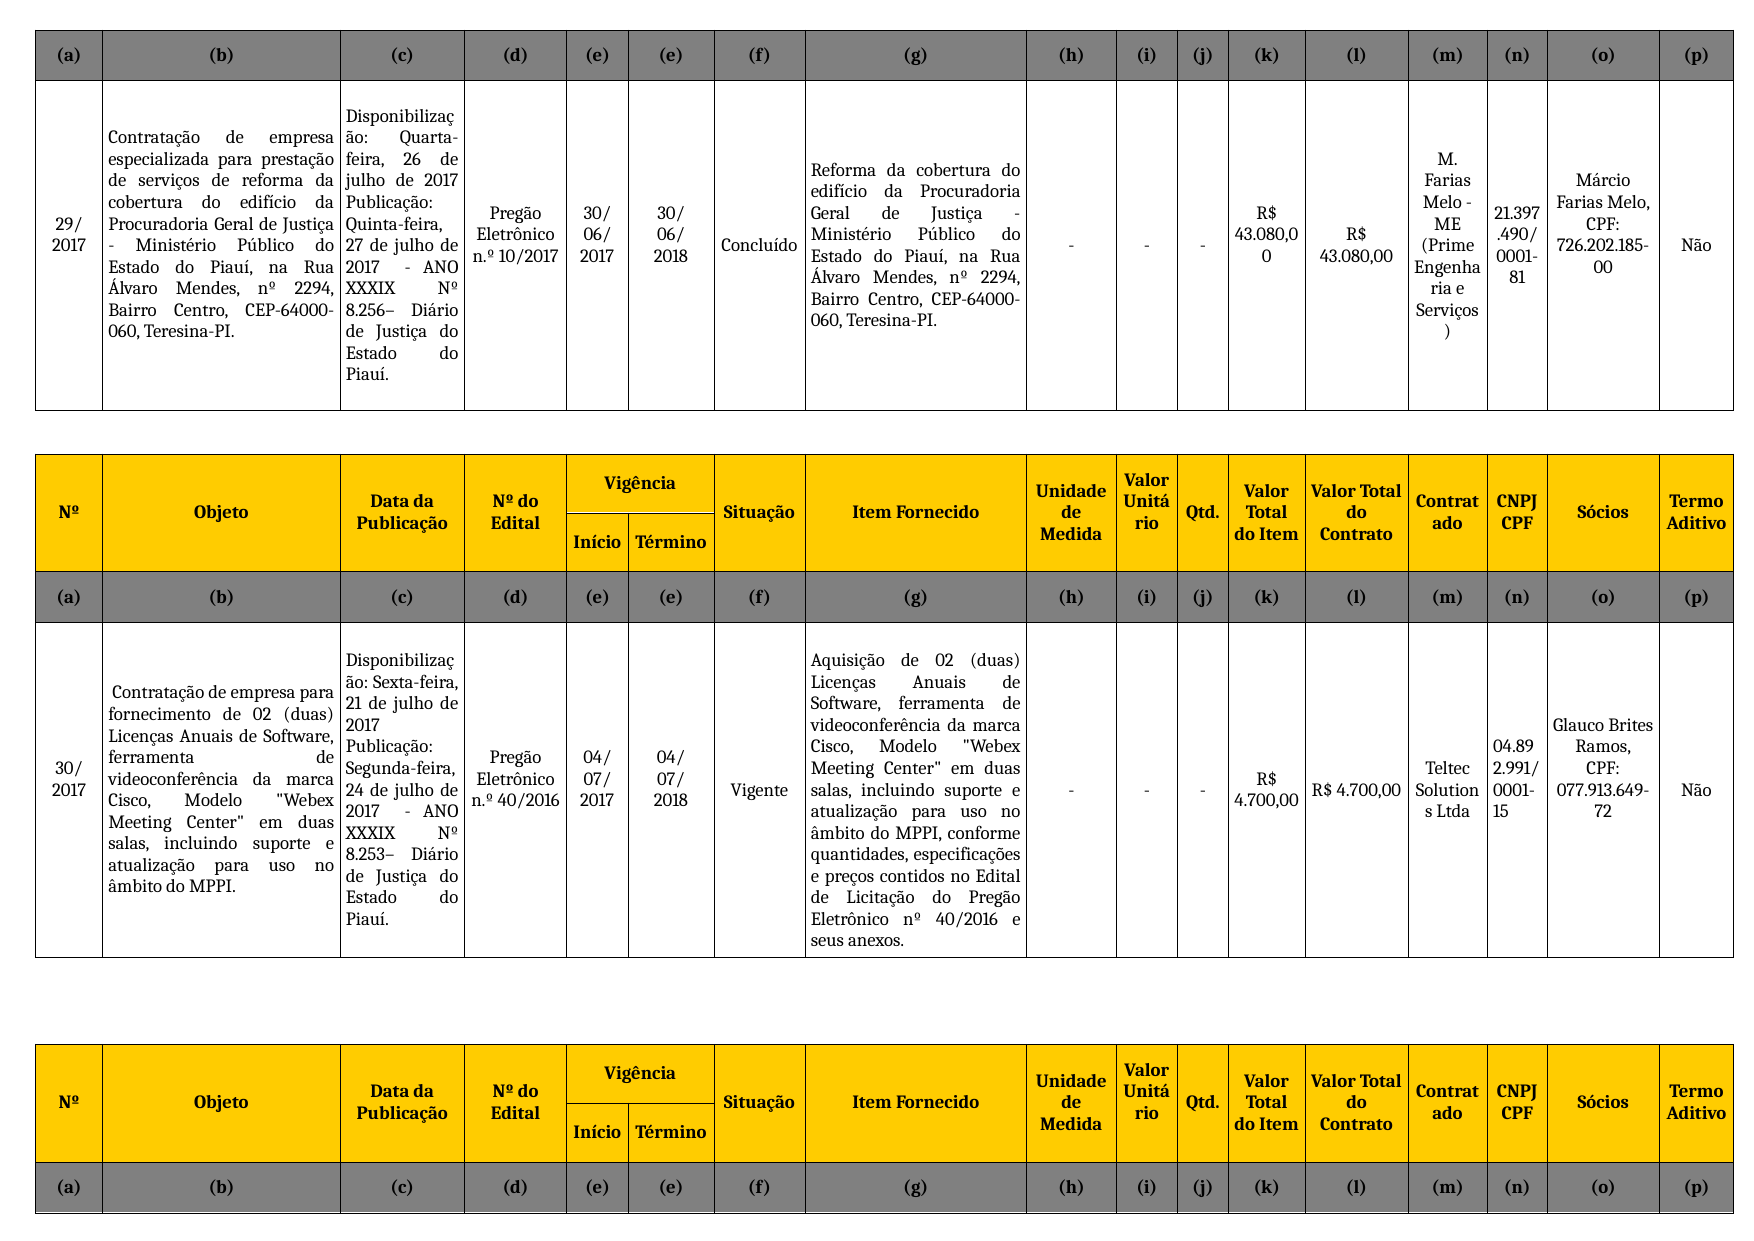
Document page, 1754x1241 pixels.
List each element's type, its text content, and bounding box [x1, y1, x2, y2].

table_cell (g) [806, 31, 1026, 80]
table_cell (e) [567, 31, 628, 80]
table_cell (e) [629, 1163, 714, 1212]
table_cell (n) [1488, 31, 1547, 80]
table_cell 21.397.490/0001-81 [1488, 81, 1547, 410]
table_cell (d) [465, 1163, 566, 1212]
table_cell (j) [1178, 31, 1228, 80]
table_header Contratado [1409, 455, 1487, 571]
table_cell R$ 4.700,00 [1306, 623, 1408, 957]
table_cell Vigente [715, 623, 805, 957]
table_header Unidade de Medida [1027, 1045, 1116, 1162]
table_cell Pregão Eletrônico n.º 10/2017 [465, 81, 566, 410]
table_cell - [1027, 81, 1116, 410]
table_cell (o) [1548, 31, 1659, 80]
table_cell (o) [1548, 572, 1659, 622]
table_cell 04/ 07/ 2018 [629, 623, 714, 957]
table_cell (n) [1488, 572, 1547, 622]
table_cell 04/ 07/ 2017 [567, 623, 628, 957]
table_cell (d) [465, 572, 566, 622]
table_cell 29/ 2017 [36, 81, 102, 410]
table_cell (p) [1660, 1163, 1733, 1212]
table_cell (e) [629, 572, 714, 622]
table_cell (m) [1409, 572, 1487, 622]
table_header Objeto [103, 455, 340, 571]
table_cell (b) [103, 31, 340, 80]
table_cell (f) [715, 572, 805, 622]
table_cell (l) [1306, 31, 1408, 80]
table_header Objeto [103, 1045, 340, 1162]
table_header Valor Total do Contrato [1306, 455, 1408, 571]
table_cell Aquisição de 02 (duas) Licenças Anuais de Software, ferramenta de videoconferência da marca Cisco, Modelo "Webex Meeting Center" em duas salas, incluindo suporte e atualização para uso no âmbito do MPPI, conforme quantidades, especificações e preços contidos no Edital de Licitação do Pregão Eletrônico nº 40/2016 e seus anexos. [806, 623, 1026, 957]
table_cell - [1178, 81, 1228, 410]
table_cell (o) [1548, 1163, 1659, 1212]
table_header Nº do Edital [465, 455, 566, 571]
table_cell R$ 43.080,00 [1229, 81, 1305, 410]
table_cell (k) [1229, 1163, 1305, 1212]
table_header Sócios [1548, 1045, 1659, 1162]
table_header CNPJ CPF [1488, 455, 1547, 571]
table_cell - [1117, 623, 1177, 957]
table_cell (c) [341, 572, 464, 622]
table_header Data da Publicação [341, 455, 464, 571]
table_cell (i) [1117, 1163, 1177, 1212]
table_cell (d) [465, 31, 566, 80]
table_cell (j) [1178, 572, 1228, 622]
table_cell (m) [1409, 1163, 1487, 1212]
table_cell (a) [36, 1163, 102, 1212]
table_cell Não [1660, 81, 1733, 410]
table_header Data da Publicação [341, 1045, 464, 1162]
table_header Nº [36, 455, 102, 571]
table_header Nº [36, 1045, 102, 1162]
table_cell (f) [715, 1163, 805, 1212]
table_cell (c) [341, 31, 464, 80]
table_header CNPJ CPF [1488, 1045, 1547, 1162]
table_cell R$ 4.700,00 [1229, 623, 1305, 957]
table_cell (i) [1117, 572, 1177, 622]
table_cell (l) [1306, 572, 1408, 622]
table_header Qtd. [1178, 455, 1228, 571]
table_cell (e) [567, 572, 628, 622]
table_cell (e) [629, 31, 714, 80]
table_header Situação [715, 455, 805, 571]
table_cell (j) [1178, 1163, 1228, 1212]
table_cell Término [629, 1104, 714, 1162]
table_cell (k) [1229, 31, 1305, 80]
table_cell (g) [806, 572, 1026, 622]
table_cell 30/ 2017 [36, 623, 102, 957]
table_cell (a) [36, 31, 102, 80]
table_header Qtd. [1178, 1045, 1228, 1162]
table_cell Início [567, 514, 628, 571]
table_cell Reforma da cobertura do edifício da Procuradoria Geral de Justiça - Ministério Público do Estado do Piauí, na Rua Álvaro Mendes, nº 2294, Bairro Centro, CEP-64000-060, Teresina-PI. [806, 81, 1026, 410]
table_cell (l) [1306, 1163, 1408, 1212]
table_cell (m) [1409, 31, 1487, 80]
table_header Vigência [567, 455, 714, 512]
table_cell Disponibilização: Quarta-feira, 26 de julho de 2017 Publicação: Quinta-feira, 27 de julho de 2017 - ANO XXXIX Nº 8.256– Diário de Justiça do Estado do Piauí. [341, 81, 464, 410]
table_cell (f) [715, 31, 805, 80]
table_cell 30/ 06/ 2018 [629, 81, 714, 410]
table_cell Pregão Eletrônico n.º 40/2016 [465, 623, 566, 957]
table_cell (i) [1117, 31, 1177, 80]
table_cell (h) [1027, 572, 1116, 622]
table_cell Contratação de empresa para fornecimento de 02 (duas) Licenças Anuais de Software, ferramenta de videoconferência da marca Cisco, Modelo "Webex Meeting Center" em duas salas, incluindo suporte e atualização para uso no âmbito do MPPI. [103, 623, 340, 957]
table_cell - [1027, 623, 1116, 957]
table_cell M. Farias Melo - ME (Prime Engenharia e Serviços) [1409, 81, 1487, 410]
table_header Valor Total do Item [1229, 1045, 1305, 1162]
table_cell (p) [1660, 31, 1733, 80]
table_cell 04.892.991/0001-15 [1488, 623, 1547, 957]
table_cell (b) [103, 1163, 340, 1212]
table_cell (g) [806, 1163, 1026, 1212]
table_cell - [1117, 81, 1177, 410]
table_header Valor Unitário [1117, 1045, 1177, 1162]
table_header Item Fornecido [806, 1045, 1026, 1162]
table_header Situação [715, 1045, 805, 1162]
table_header Unidade de Medida [1027, 455, 1116, 571]
table_cell Márcio Farias Melo, CPF: 726.202.185-00 [1548, 81, 1659, 410]
table_header Valor Total do Item [1229, 455, 1305, 571]
table_cell (k) [1229, 572, 1305, 622]
table_cell (b) [103, 572, 340, 622]
table_cell R$ 43.080,00 [1306, 81, 1408, 410]
table_header Contratado [1409, 1045, 1487, 1162]
table_header Item Fornecido [806, 455, 1026, 571]
table_cell Disponibilização: Sexta-feira, 21 de julho de 2017 Publicação: Segunda-feira, 24 de julho de 2017 - ANO XXXIX Nº 8.253– Diário de Justiça do Estado do Piauí. [341, 623, 464, 957]
table_cell Concluído [715, 81, 805, 410]
table_header Sócios [1548, 455, 1659, 571]
table_cell (c) [341, 1163, 464, 1212]
table_cell (e) [567, 1163, 628, 1212]
table_cell Início [567, 1104, 628, 1162]
table_cell - [1178, 623, 1228, 957]
table_cell (h) [1027, 31, 1116, 80]
table_header Vigência [567, 1045, 714, 1103]
table_cell Término [629, 514, 714, 571]
table_cell Teltec Solutions Ltda [1409, 623, 1487, 957]
table_header Valor Total do Contrato [1306, 1045, 1408, 1162]
table_cell Não [1660, 623, 1733, 957]
table_cell (n) [1488, 1163, 1547, 1212]
table_header Termo Aditivo [1660, 1045, 1733, 1162]
table_cell (a) [36, 572, 102, 622]
table_header Valor Unitário [1117, 455, 1177, 571]
table_cell Contratação de empresa especializada para prestação de serviços de reforma da cobertura do edifício da Procuradoria Geral de Justiça - Ministério Público do Estado do Piauí, na Rua Álvaro Mendes, nº 2294, Bairro Centro, CEP-64000-060, Teresina-PI. [103, 81, 340, 410]
table_cell 30/ 06/ 2017 [567, 81, 628, 410]
table_cell (h) [1027, 1163, 1116, 1212]
table_cell (p) [1660, 572, 1733, 622]
table_header Termo Aditivo [1660, 455, 1733, 571]
table_header Nº do Edital [465, 1045, 566, 1162]
table_cell Glauco Brites Ramos, CPF: 077.913.649-72 [1548, 623, 1659, 957]
